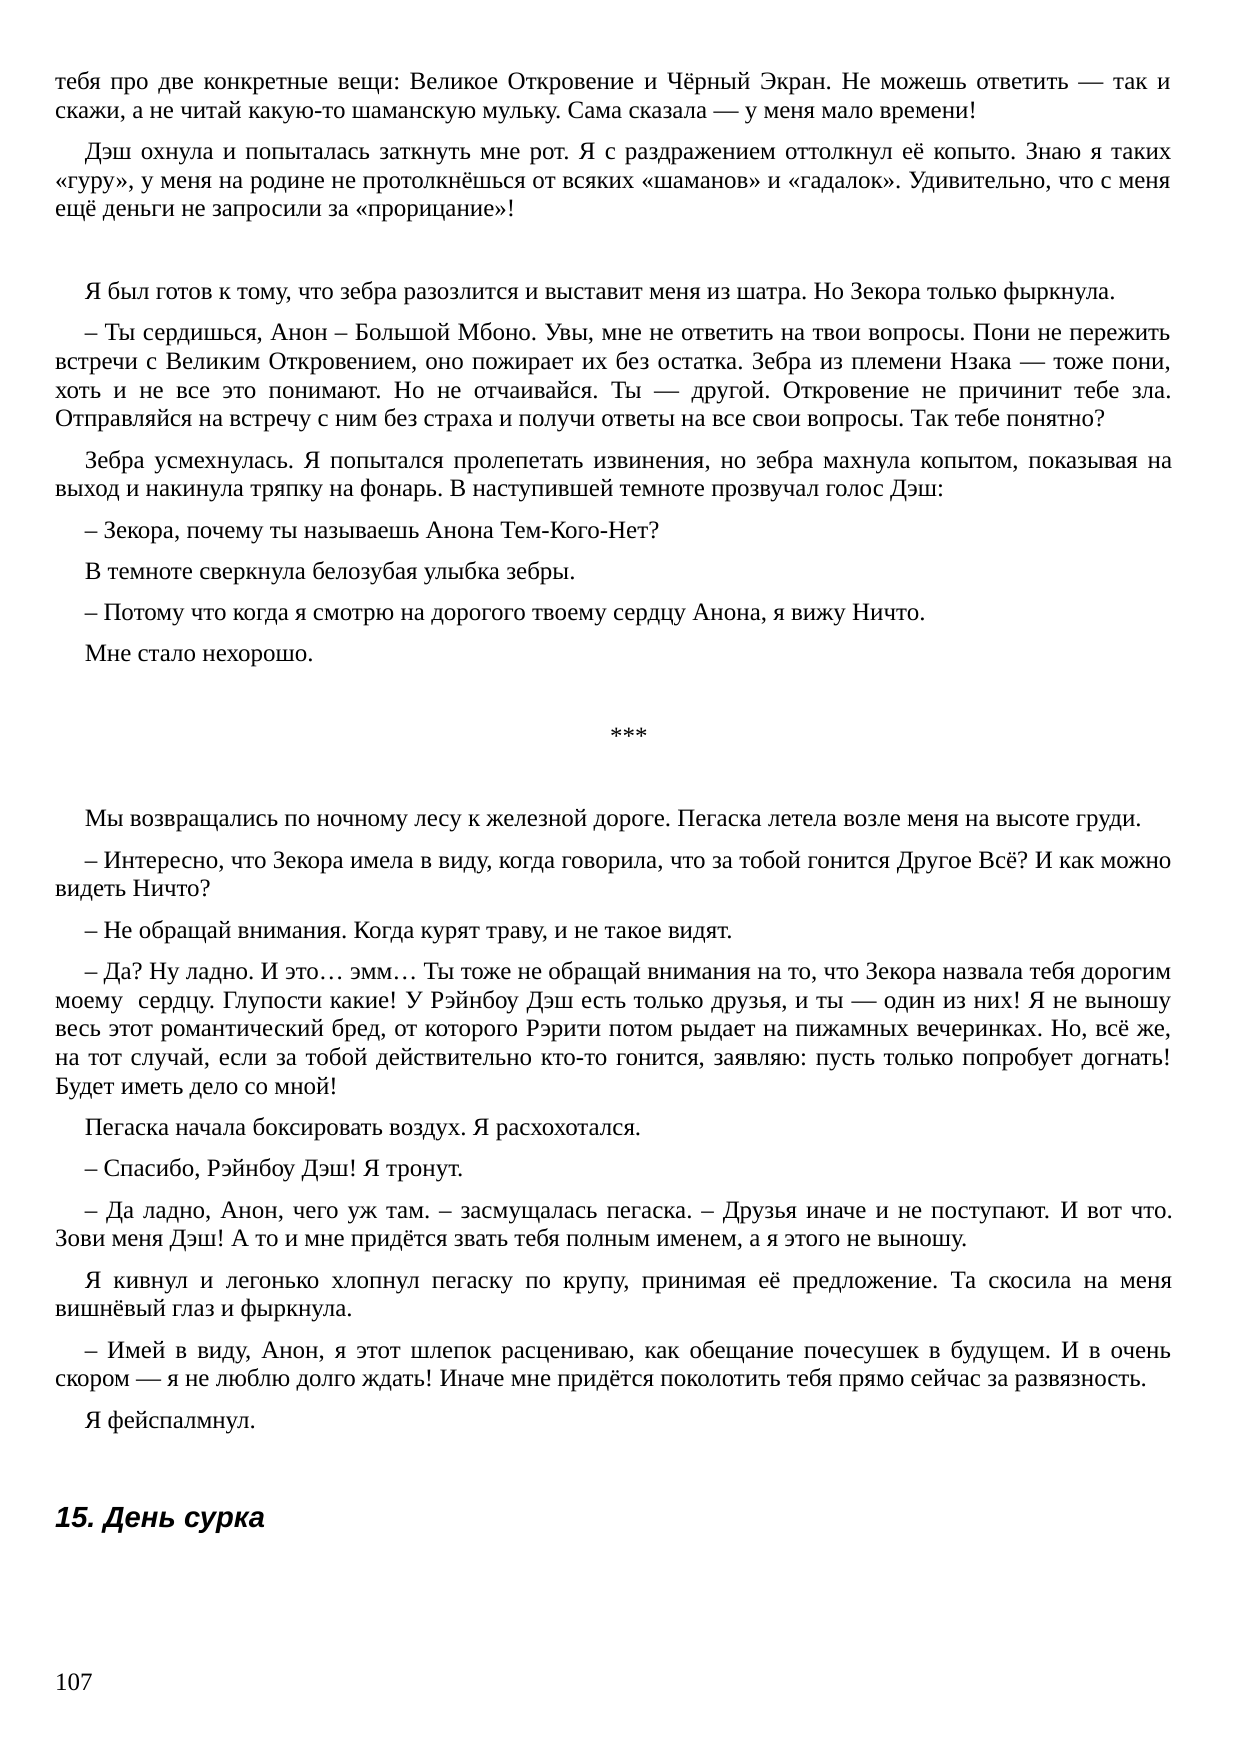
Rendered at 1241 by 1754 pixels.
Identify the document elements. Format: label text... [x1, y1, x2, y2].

text тебя про две конкретные вещи: Великое Откровение и Чёрный Экран. Не можешь ответить — так и скажи, а не читай какую-то шаманскую мульку. Сама сказала — у меня мало времени! [55, 66, 1173, 123]
subtitle 15. День сурка [55, 1500, 1173, 1533]
text – Зекора, почему ты называешь Анона Тем-Кого-Нет? [55, 515, 1173, 543]
text Я кивнул и легонько хлопнул пегаску по крупу, принимая её предложение. Та скосила на меня вишнёвый глаз и фыркнула. [55, 1265, 1173, 1322]
text – Спасибо, Рэйнбоу Дэш! Я тронут. [55, 1153, 1173, 1182]
text – Интересно, что Зекора имела в виду, когда говорила, что за тобой гонится Другое Всё? И как можно видеть Ничто? [55, 845, 1173, 902]
text Мне стало нехорошо. [55, 638, 1173, 667]
text Пегаска начала боксировать воздух. Я расхохотался. [55, 1112, 1173, 1141]
text Дэш охнула и попыталась заткнуть мне рот. Я с раздражением оттолкнул её копыто. Знаю я таких «гуру», у меня на родине не протолкнёшься от всяких «шаманов» и «гадалок». Удивительно, что с меня ещё деньги не запросили за «прорицание»! [55, 136, 1173, 222]
text – Да? Ну ладно. И это… эмм… Ты тоже не обращай внимания на то, что Зекора назвала тебя дорогим моему сердцу. Глупости какие! У Рэйнбоу Дэш есть только друзья, и ты — один из них! Я не выношу весь этот романтический бред, от которого Рэрити потом рыдает на пижамных вечеринках. Но, всё же, на тот случай, если за тобой действительно кто-то гонится, заявляю: пусть только попробует догнать! Будет иметь дело со мной! [55, 956, 1173, 1100]
text Зебра усмехнулась. Я попытался пролепетать извинения, но зебра махнула копытом, показывая на выход и накинула тряпку на фонарь. В наступившей темноте прозвучал голос Дэш: [55, 445, 1173, 502]
text – Не обращай внимания. Когда курят траву, и не такое видят. [55, 915, 1173, 943]
text В темноте сверкнула белозубая улыбка зебры. [55, 556, 1173, 585]
text Я был готов к тому, что зебра разозлится и выставит меня из шатра. Но Зекора только фыркнула. [55, 276, 1173, 305]
text – Да ладно, Анон, чего уж там. – засмущалась пегаска. – Друзья иначе и не поступают. И вот что. Зови меня Дэш! А то и мне придётся звать тебя полным именем, а я этого не выношу. [55, 1195, 1173, 1252]
text Мы возвращались по ночному лесу к железной дороге. Пегаска летела возле меня на высоте груди. [55, 803, 1173, 832]
text – Имей в виду, Анон, я этот шлепок расцениваю, как обещание почесушек в будущем. И в очень скором — я не люблю долго ждать! Иначе мне придётся поколотить тебя прямо сейчас за развязность. [55, 1335, 1173, 1392]
text – Ты сердишься, Анон – Большой Мбоно. Увы, мне не ответить на твои вопросы. Пони не пережить встречи с Великим Откровением, оно пожирает их без остатка. Зебра из племени Нзака — тоже пони, хоть и не все это понимают. Но не отчаивайся. Ты — другой. Откровение не причинит тебе зла. Отправляйся на встречу с ним без страха и получи ответы на все свои вопросы. Так тебе понятно? [55, 317, 1173, 432]
text *** [55, 721, 1173, 750]
text Я фейспалмнул. [55, 1405, 1173, 1433]
text – Потому что когда я смотрю на дорогого твоему сердцу Анона, я вижу Ничто. [55, 597, 1173, 626]
